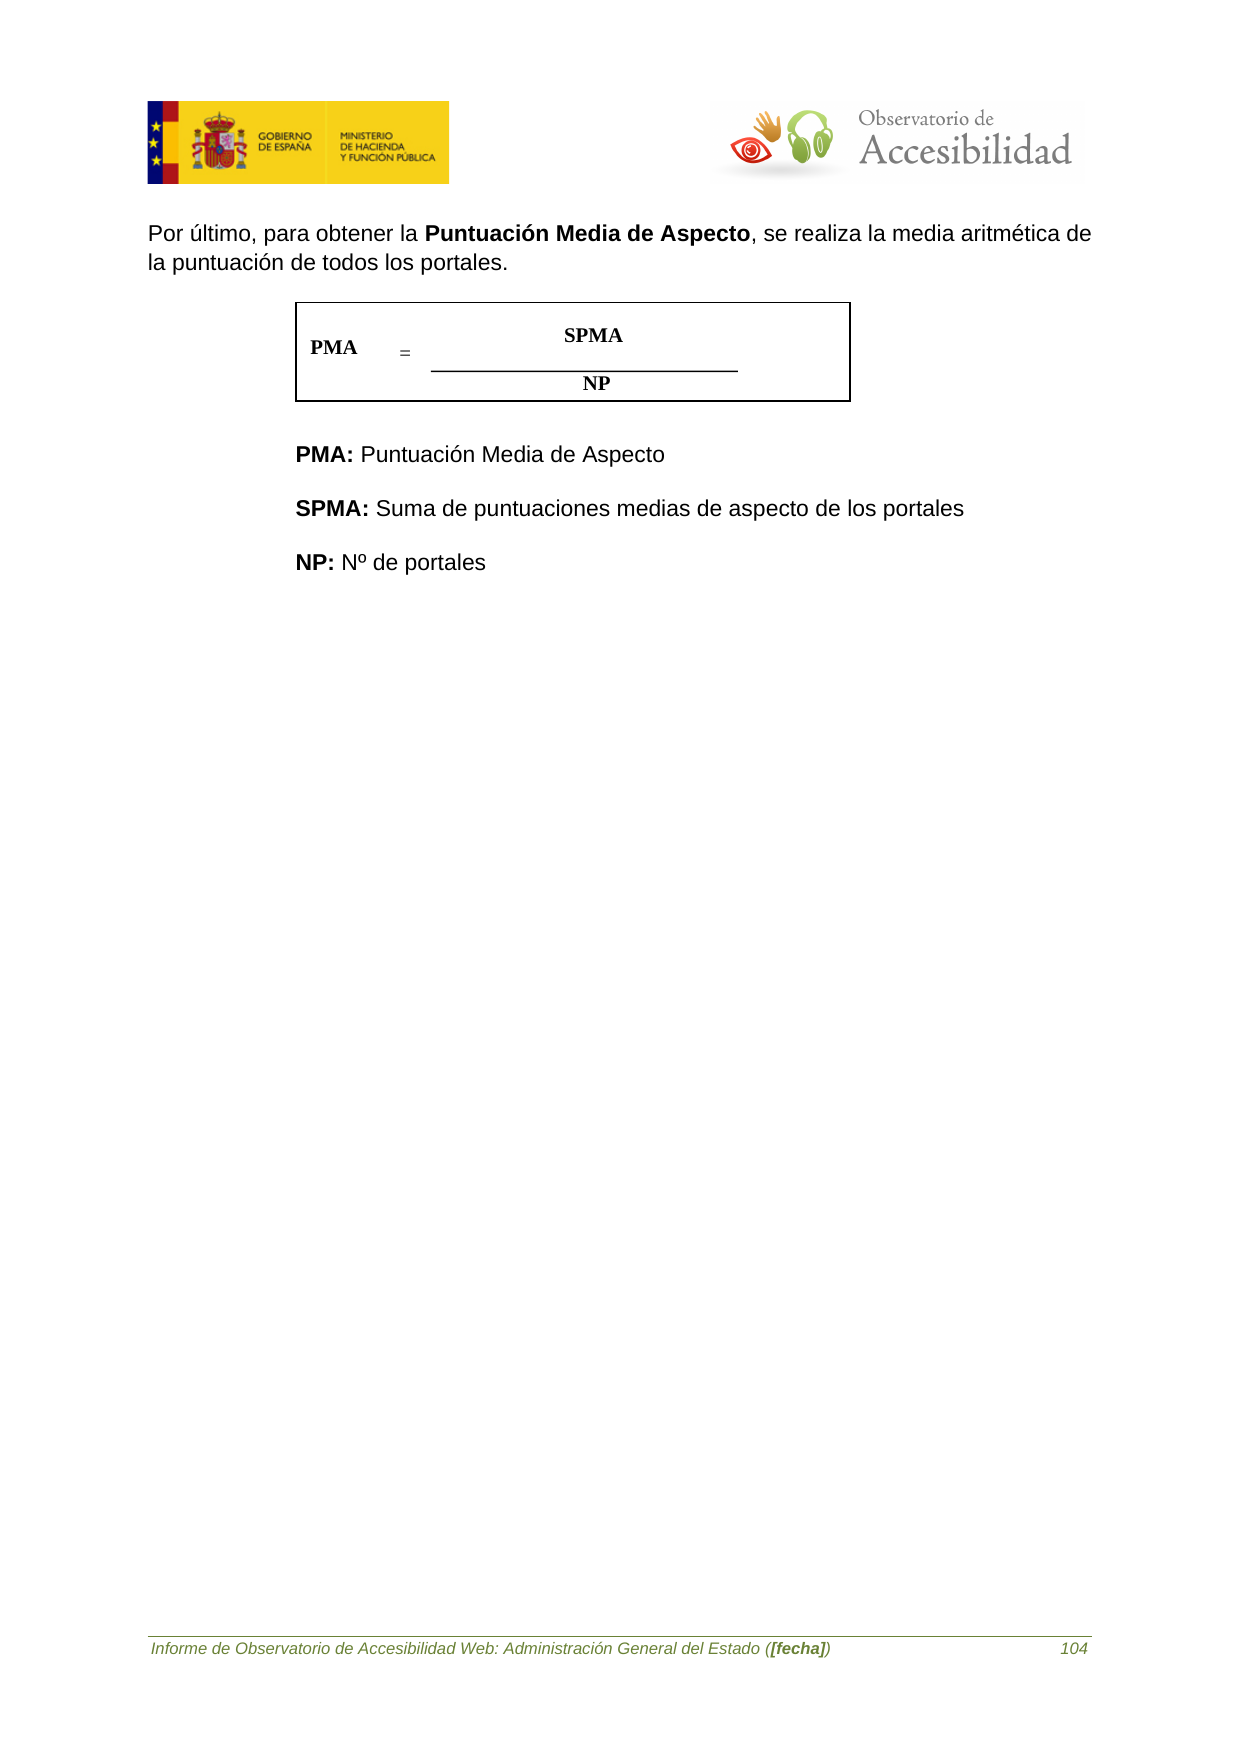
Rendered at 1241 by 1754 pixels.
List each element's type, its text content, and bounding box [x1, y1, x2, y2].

text Por último, para obtener la Puntuación Media de Aspecto, se realiza la media aritmética de la puntuación de todos los portales. [148, 220, 1092, 275]
text SPMA: Suma de puntuaciones medias de aspecto de los portales [295, 495, 1092, 521]
text NP: Nº de portales [295, 549, 1092, 575]
picture [147, 101, 450, 184]
text PMA: Puntuación Media de Aspecto [295, 441, 1092, 467]
picture [710, 101, 1086, 184]
